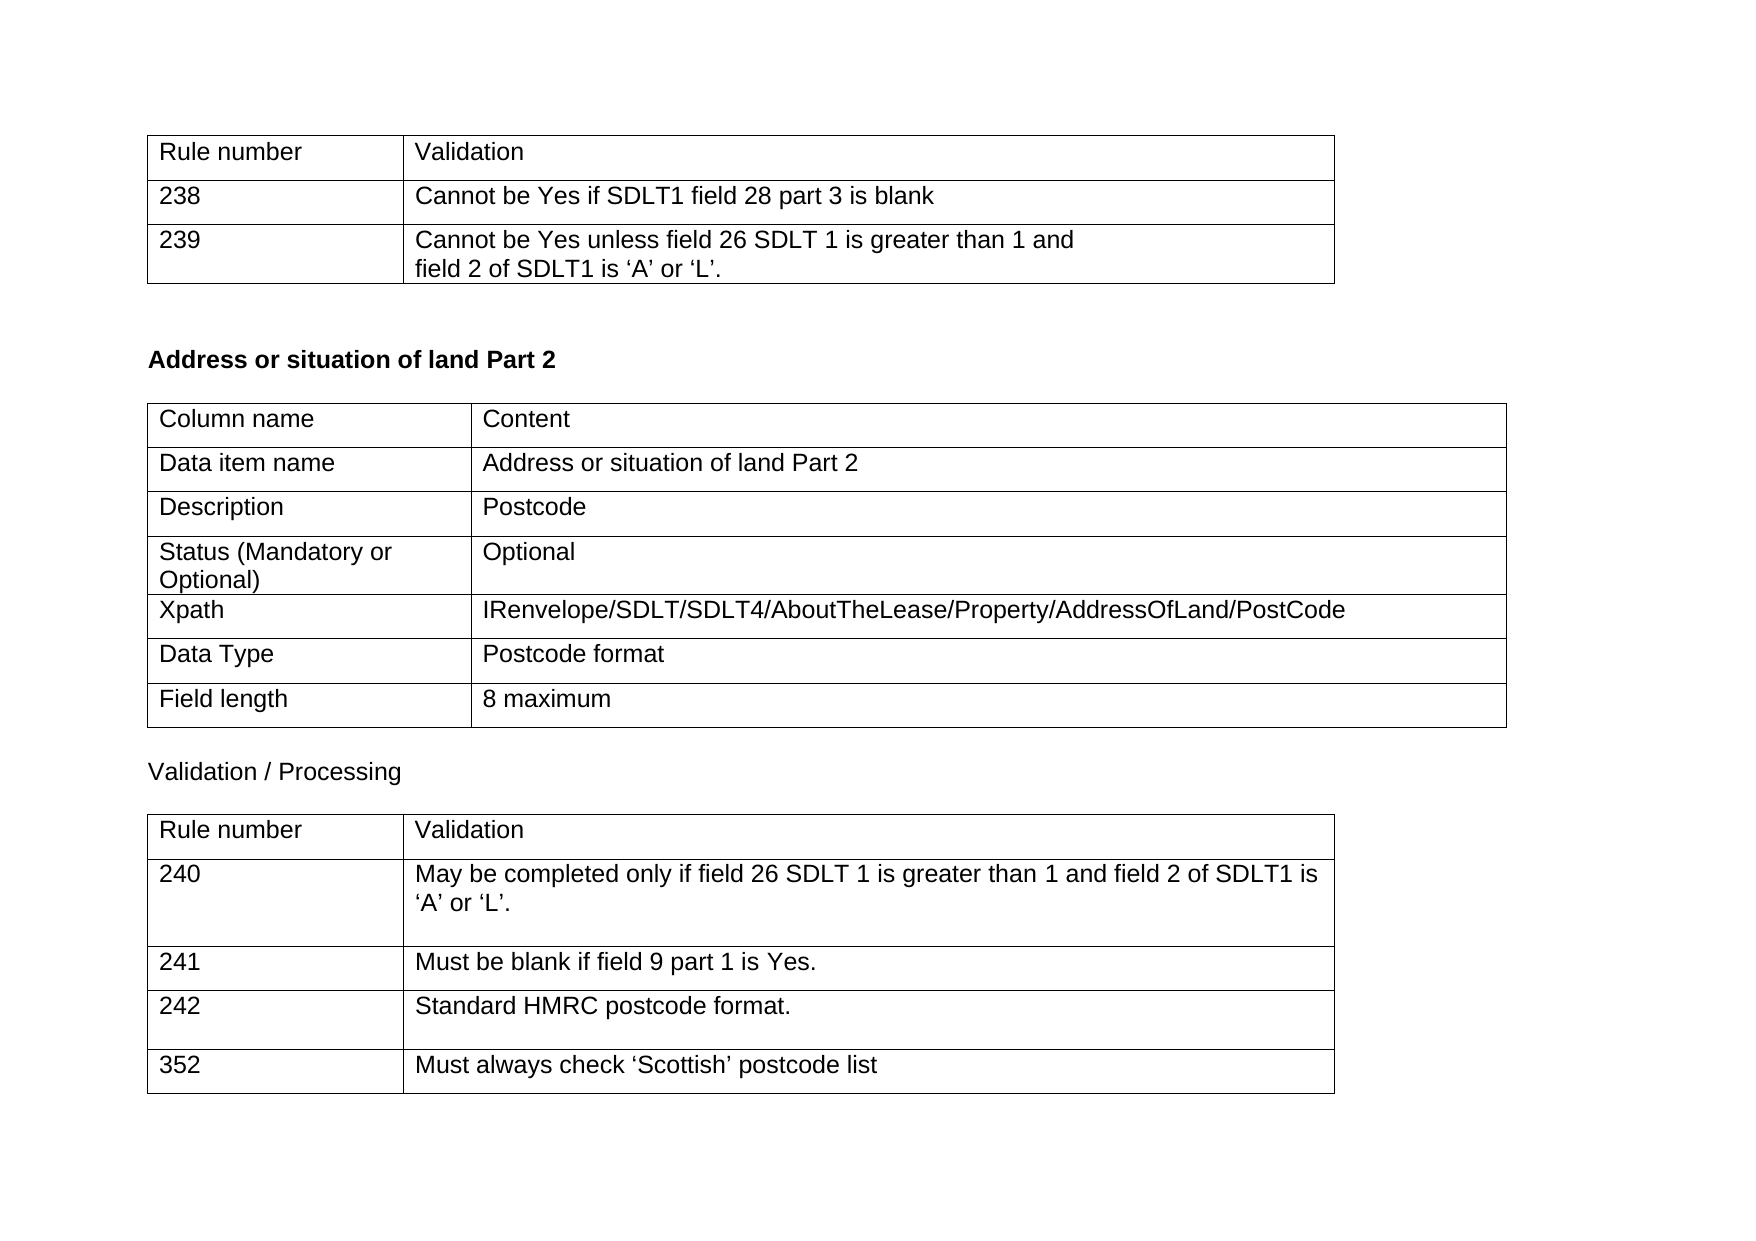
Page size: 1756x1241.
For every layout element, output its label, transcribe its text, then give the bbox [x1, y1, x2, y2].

table_cell IRenvelope/SDLT/SDLT4/AboutTheLease/Property/AddressOfLand/PostCode [472, 595, 1506, 638]
table_header Validation [404, 136, 1334, 180]
table_cell Must always check ‘Scottish’ postcode list [404, 1050, 1334, 1093]
table_cell Cannot be Yes if SDLT1 field 28 part 3 is blank [404, 181, 1334, 224]
table_cell Xpath [148, 595, 471, 638]
table_cell Address or situation of land Part 2 [472, 448, 1506, 491]
table_header Rule number [148, 136, 403, 180]
table_header Column name [148, 404, 471, 447]
table_cell 8 maximum [472, 684, 1506, 727]
table_cell May be completed only if field 26 SDLT 1 is greater than 1 and field 2 of SDLT1 is ‘A’ or ‘L’. [404, 860, 1334, 946]
table_cell Status (Mandatory or Optional) [148, 537, 471, 594]
table_cell 238 [148, 181, 403, 224]
table_cell Field length [148, 684, 471, 727]
table_cell 240 [148, 860, 403, 946]
table_cell 352 [148, 1050, 403, 1093]
table_cell Description [148, 492, 471, 536]
text Validation / Processing [148, 757, 1515, 785]
table_header Validation [404, 815, 1334, 858]
table_header Rule number [148, 815, 403, 858]
table_cell Postcode format [472, 639, 1506, 683]
table_cell Must be blank if field 9 part 1 is Yes. [404, 947, 1334, 990]
table_cell Postcode [472, 492, 1506, 536]
table_cell Optional [472, 537, 1506, 594]
table_cell Cannot be Yes unless field 26 SDLT 1 is greater than 1 and field 2 of SDLT1 is ‘A’ or ‘L’. [404, 225, 1334, 282]
table_header Content [472, 404, 1506, 447]
subtitle Address or situation of land Part 2 [148, 345, 1515, 374]
table_cell 239 [148, 225, 403, 282]
table_cell 241 [148, 947, 403, 990]
table_cell Data Type [148, 639, 471, 683]
table_cell 242 [148, 991, 403, 1048]
table_cell Data item name [148, 448, 471, 491]
table_cell Standard HMRC postcode format. [404, 991, 1334, 1048]
